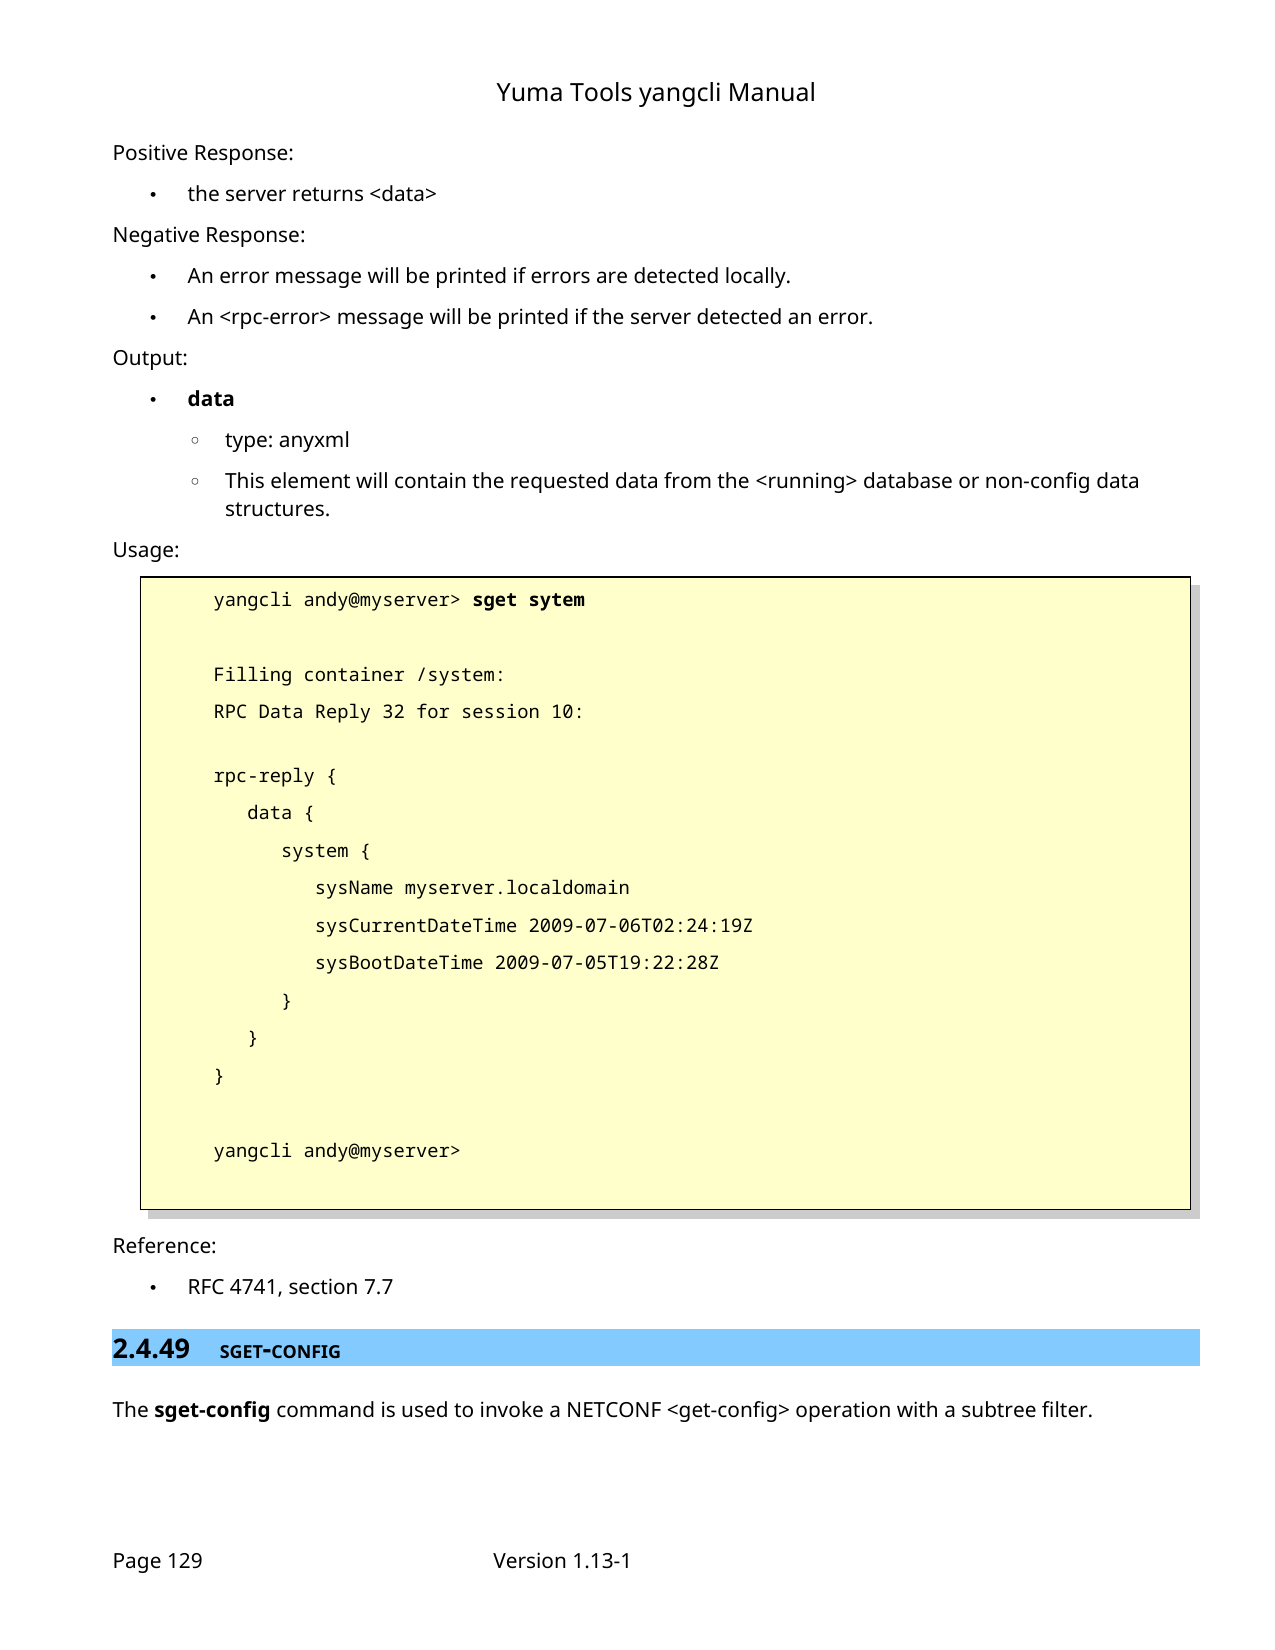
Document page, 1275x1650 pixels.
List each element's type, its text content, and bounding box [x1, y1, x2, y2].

text RPC Data Reply 32 for session 10: [141, 689, 1190, 724]
text rpc-reply { [141, 726, 1190, 787]
subtitle sget-config [112, 1329, 1200, 1366]
text } [141, 1052, 1190, 1087]
list This element will contain the requested data from the <running> database or non-config data structures. [187, 466, 1200, 523]
text system { [141, 827, 1190, 862]
text Output: [112, 343, 1200, 372]
list data [150, 384, 1200, 413]
text data { [141, 789, 1190, 825]
list type: anyxml [187, 425, 1200, 453]
text The sget-config command is used to invoke a NETCONF <get-config> operation with a subtree filter. [112, 1395, 1200, 1424]
text Filling container /system: [141, 651, 1190, 687]
text Usage: [112, 535, 1200, 564]
text } [141, 977, 1190, 1012]
text Positive Response: [112, 138, 1200, 167]
text Reference: [112, 1231, 1200, 1259]
list the server returns <data> [150, 179, 1200, 208]
list An <rpc-error> message will be printed if the server detected an error. [150, 302, 1200, 331]
text yangcli andy@myserver> sget sytem [141, 578, 1190, 612]
list RFC 4741, section 7.7 [150, 1272, 1200, 1300]
text } [141, 1014, 1190, 1050]
list An error message will be printed if errors are detected locally. [150, 261, 1200, 290]
text yangcli andy@myserver> [141, 1127, 1190, 1162]
text sysBootDateTime 2009-07-05T19:22:28Z [141, 939, 1190, 975]
text sysCurrentDateTime 2009-07-06T02:24:19Z [141, 902, 1190, 937]
text sysName myserver.localdomain [141, 864, 1190, 900]
text Negative Response: [112, 220, 1200, 249]
